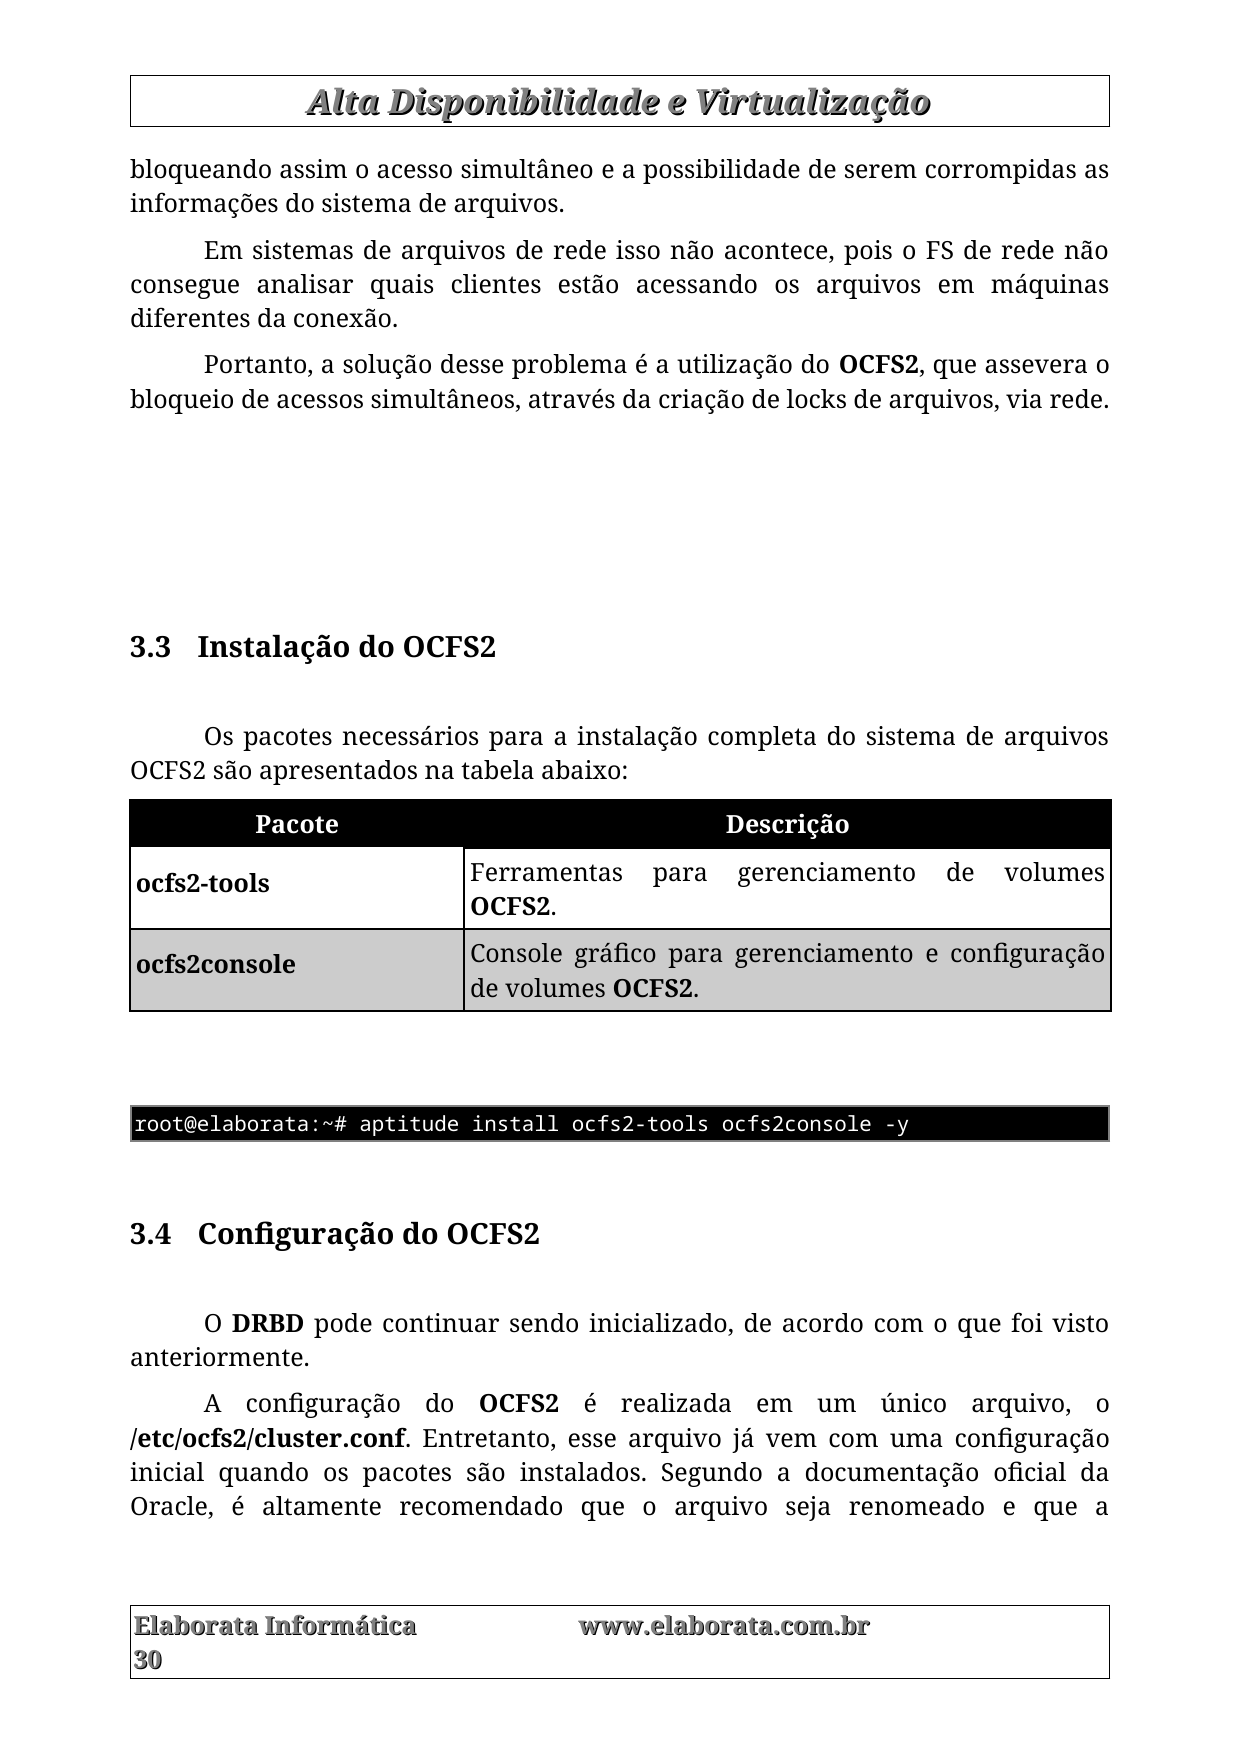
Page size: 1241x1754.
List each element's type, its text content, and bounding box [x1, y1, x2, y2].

table_cell Ferramentas para gerenciamento de volumes OCFS2. [465, 849, 1110, 928]
text root@elaborata:~# aptitude install ocfs2-tools ocfs2console -y [132, 1107, 1108, 1140]
text bloqueando assim o acesso simultâneo e a possibilidade de serem corrompidas as informações do sistema de arquivos. [130, 152, 1110, 220]
table_cell ocfs2console [131, 930, 463, 1010]
table_header Pacote [131, 801, 463, 847]
table_header Descrição [465, 801, 1110, 847]
table_cell ocfs2-tools [131, 849, 463, 928]
text Portanto, a solução desse problema é a utilização do OCFS2, que assevera o bloqueio de acessos simultâneos, através da criação de locks de arquivos, via rede. [130, 347, 1110, 415]
subtitle Instalação do OCFS2 [130, 626, 1110, 666]
text Em sistemas de arquivos de rede isso não acontece, pois o FS de rede não consegue analisar quais clientes estão acessando os arquivos em máquinas diferentes da conexão. [130, 233, 1110, 335]
text A configuração do OCFS2 é realizada em um único arquivo, o /etc/ocfs2/cluster.conf. Entretanto, esse arquivo já vem com uma configuração inicial quando os pacotes são instalados. Segundo a documentação oficial da Oracle, é altamente recomendado que o arquivo seja renomeado e que a [130, 1386, 1110, 1522]
text O DRBD pode continuar sendo inicializado, de acordo com o que foi visto anteriormente. [130, 1306, 1110, 1374]
text Os pacotes necessários para a instalação completa do sistema de arquivos OCFS2 são apresentados na tabela abaixo: [130, 718, 1110, 787]
subtitle Configuração do OCFS2 [130, 1213, 1110, 1253]
table_cell Console gráfico para gerenciamento e configuração de volumes OCFS2. [465, 930, 1110, 1010]
